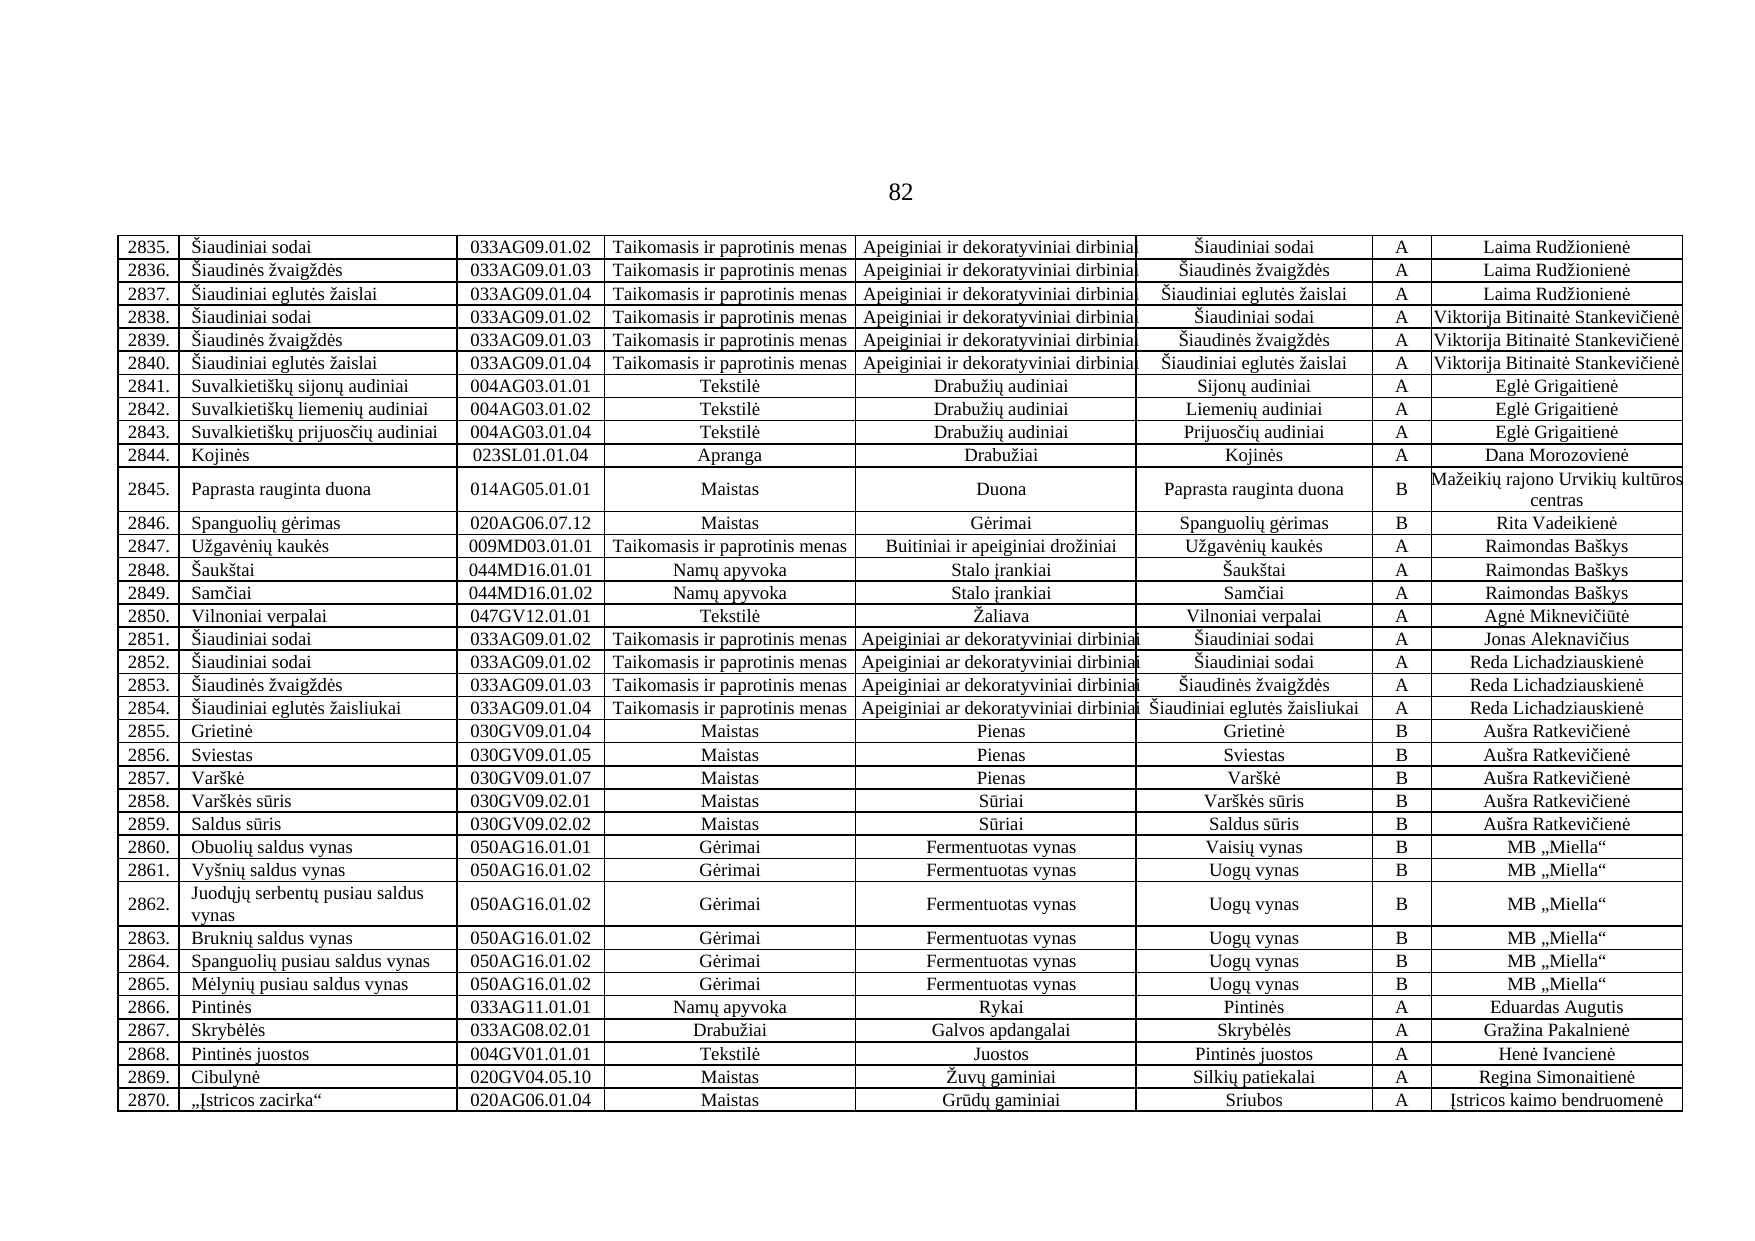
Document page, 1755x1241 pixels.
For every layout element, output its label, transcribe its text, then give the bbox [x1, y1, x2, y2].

table_cell 004AG03.01.02 [458, 398, 604, 420]
table_cell Reda Lichadziauskienė [1432, 674, 1682, 696]
table_cell Drabužių audiniai [856, 421, 1135, 443]
table_cell 033AG09.01.03 [458, 260, 604, 281]
table_cell 033AG09.01.03 [458, 674, 604, 696]
table_cell Maistas [605, 1066, 855, 1087]
table_cell Fermentuotas vynas [856, 836, 1135, 857]
table_cell 050AG16.01.01 [458, 836, 604, 857]
table_cell 050AG16.01.02 [458, 973, 604, 995]
table_cell Reda Lichadziauskienė [1432, 651, 1682, 672]
table_cell A [1373, 421, 1431, 443]
table_cell 2862. [119, 882, 178, 925]
table_cell 2867. [119, 1020, 178, 1041]
table_cell 030GV09.02.02 [458, 813, 604, 834]
table_cell Skrybėlės [1137, 1020, 1372, 1041]
table_cell Stalo įrankiai [856, 558, 1135, 580]
table_cell Raimondas Baškys [1432, 535, 1682, 557]
table_cell Saldus sūris [180, 813, 456, 834]
table_cell Laima Rudžionienė [1432, 260, 1682, 281]
table_cell Mažeikių rajono Urvikių kultūros centras [1432, 468, 1682, 511]
table_cell 033AG09.01.04 [458, 697, 604, 719]
table_cell 2858. [119, 790, 178, 811]
table_cell Gėrimai [605, 950, 855, 972]
table_cell A [1373, 996, 1431, 1018]
table_cell Viktorija Bitinaitė Stankevičienė [1432, 352, 1682, 373]
table_cell 030GV09.01.04 [458, 720, 604, 742]
table_cell MB „Miella“ [1432, 859, 1682, 881]
table_cell 033AG11.01.01 [458, 996, 604, 1018]
table_cell 030GV09.01.05 [458, 743, 604, 765]
table_cell Drabužių audiniai [856, 398, 1135, 420]
table_cell Šiaudinės žvaigždės [1137, 260, 1372, 281]
table_cell A [1373, 329, 1431, 350]
table_cell Aušra Ratkevičienė [1432, 743, 1682, 765]
table_cell MB „Miella“ [1432, 973, 1682, 995]
table_cell Tekstilė [605, 1043, 855, 1064]
table_cell Reda Lichadziauskienė [1432, 697, 1682, 719]
table_cell Laima Rudžionienė [1432, 283, 1682, 304]
table_cell Grūdų gaminiai [856, 1089, 1135, 1110]
table_cell Pintinės juostos [1137, 1043, 1372, 1064]
table_cell Aušra Ratkevičienė [1432, 790, 1682, 811]
table_cell Regina Simonaitienė [1432, 1066, 1682, 1087]
table_cell Apeiginiai ar dekoratyviniai dirbiniai [856, 651, 1135, 672]
table_cell Apeiginiai ir dekoratyviniai dirbiniai [856, 260, 1135, 281]
table_cell Gėrimai [605, 927, 855, 948]
table_cell Gėrimai [605, 836, 855, 857]
table_cell Šiaudiniai sodai [1137, 628, 1372, 649]
table_cell Galvos apdangalai [856, 1020, 1135, 1041]
table_cell Kojinės [1137, 445, 1372, 466]
table_cell Mėlynių pusiau saldus vynas [180, 973, 456, 995]
table_cell 050AG16.01.02 [458, 859, 604, 881]
table_cell Suvalkietiškų sijonų audiniai [180, 375, 456, 397]
table_cell 050AG16.01.02 [458, 882, 604, 925]
table_cell Pienas [856, 743, 1135, 765]
table_cell A [1373, 306, 1431, 327]
table_cell Fermentuotas vynas [856, 950, 1135, 972]
table_cell Eglė Grigaitienė [1432, 375, 1682, 397]
table_cell Bruknių saldus vynas [180, 927, 456, 948]
table_cell Pintinės juostos [180, 1043, 456, 1064]
table_cell 014AG05.01.01 [458, 468, 604, 511]
table_cell Eduardas Augutis [1432, 996, 1682, 1018]
table_cell A [1373, 1043, 1431, 1064]
table_cell Paprasta rauginta duona [1137, 468, 1372, 511]
table_cell 2864. [119, 950, 178, 972]
table_cell Šiaudiniai eglutės žaislai [180, 352, 456, 373]
table_cell Stalo įrankiai [856, 582, 1135, 603]
table_cell A [1373, 375, 1431, 397]
table_cell Tekstilė [605, 375, 855, 397]
table_cell 2861. [119, 859, 178, 881]
table_cell 2842. [119, 398, 178, 420]
table_cell Drabužiai [605, 1020, 855, 1041]
table_cell A [1373, 697, 1431, 719]
table_cell 2846. [119, 512, 178, 534]
table_cell 020AG06.07.12 [458, 512, 604, 534]
table_cell Sūriai [856, 790, 1135, 811]
table_cell Henė Ivancienė [1432, 1043, 1682, 1064]
table_cell Varškės sūris [1137, 790, 1372, 811]
table_cell Šaukštai [180, 558, 456, 580]
table_cell Taikomasis ir paprotinis menas [605, 651, 855, 672]
table_cell 2857. [119, 767, 178, 788]
table_cell 2870. [119, 1089, 178, 1110]
table_cell A [1373, 398, 1431, 420]
table_cell B [1373, 973, 1431, 995]
table_cell Juodųjų serbentų pusiau saldus vynas [180, 882, 456, 925]
table_cell Eglė Grigaitienė [1432, 421, 1682, 443]
table_cell Šiaudiniai sodai [180, 628, 456, 649]
table_cell Apeiginiai ar dekoratyviniai dirbiniai [856, 697, 1135, 719]
table_cell MB „Miella“ [1432, 836, 1682, 857]
table_cell Samčiai [180, 582, 456, 603]
table_cell Šiaudiniai sodai [1137, 306, 1372, 327]
table_cell Duona [856, 468, 1135, 511]
table_cell Aušra Ratkevičienė [1432, 813, 1682, 834]
table_cell 2844. [119, 445, 178, 466]
table_cell B [1373, 743, 1431, 765]
table_cell Vyšnių saldus vynas [180, 859, 456, 881]
table_cell A [1373, 352, 1431, 373]
table_cell Skrybėlės [180, 1020, 456, 1041]
table_cell 2855. [119, 720, 178, 742]
table_cell Žaliava [856, 605, 1135, 626]
table_cell 2865. [119, 973, 178, 995]
table_cell A [1373, 445, 1431, 466]
table_cell Sviestas [180, 743, 456, 765]
table_cell Suvalkietiškų liemenių audiniai [180, 398, 456, 420]
table_cell Taikomasis ir paprotinis menas [605, 674, 855, 696]
table_cell 044MD16.01.01 [458, 558, 604, 580]
table_cell B [1373, 950, 1431, 972]
table_cell B [1373, 512, 1431, 534]
table_cell 2856. [119, 743, 178, 765]
table_cell 2836. [119, 260, 178, 281]
table_cell Šiaudinės žvaigždės [180, 329, 456, 350]
table_cell Šaukštai [1137, 558, 1372, 580]
table_cell 033AG09.01.04 [458, 283, 604, 304]
table_cell Uogų vynas [1137, 882, 1372, 925]
table_cell Cibulynė [180, 1066, 456, 1087]
table_cell Spanguolių gėrimas [180, 512, 456, 534]
table_cell Varškė [180, 767, 456, 788]
table_cell Silkių patiekalai [1137, 1066, 1372, 1087]
table_cell Fermentuotas vynas [856, 882, 1135, 925]
table_cell Tekstilė [605, 398, 855, 420]
table_cell Varškės sūris [180, 790, 456, 811]
table_cell Spanguolių gėrimas [1137, 512, 1372, 534]
table_cell 033AG09.01.04 [458, 352, 604, 373]
table_cell Taikomasis ir paprotinis menas [605, 329, 855, 350]
table_cell Pienas [856, 767, 1135, 788]
table_cell 2838. [119, 306, 178, 327]
table_cell Gėrimai [605, 859, 855, 881]
table_cell 050AG16.01.02 [458, 950, 604, 972]
table_cell Uogų vynas [1137, 973, 1372, 995]
table_cell Eglė Grigaitienė [1432, 398, 1682, 420]
table_cell A [1373, 558, 1431, 580]
table_cell 2851. [119, 628, 178, 649]
table_cell 030GV09.02.01 [458, 790, 604, 811]
table_cell B [1373, 882, 1431, 925]
table_cell B [1373, 927, 1431, 948]
table_cell Žuvų gaminiai [856, 1066, 1135, 1087]
table_cell 2845. [119, 468, 178, 511]
table_cell Vilnoniai verpalai [1137, 605, 1372, 626]
table_cell 2849. [119, 582, 178, 603]
table_cell Rita Vadeikienė [1432, 512, 1682, 534]
table_cell 2843. [119, 421, 178, 443]
table_cell 2848. [119, 558, 178, 580]
table_cell Apeiginiai ir dekoratyviniai dirbiniai [856, 306, 1135, 327]
table_cell Apranga [605, 445, 855, 466]
table_cell 033AG09.01.02 [458, 306, 604, 327]
table_cell Prijuosčių audiniai [1137, 421, 1372, 443]
table_cell Šiaudiniai sodai [180, 236, 456, 258]
table_cell Gražina Pakalnienė [1432, 1020, 1682, 1041]
table_cell Šiaudinės žvaigždės [180, 260, 456, 281]
table_cell A [1373, 674, 1431, 696]
table_cell Maistas [605, 743, 855, 765]
table_cell Suvalkietiškų prijuosčių audiniai [180, 421, 456, 443]
table_cell Namų apyvoka [605, 582, 855, 603]
table_cell Gėrimai [856, 512, 1135, 534]
table_cell Šiaudinės žvaigždės [1137, 674, 1372, 696]
table_cell Fermentuotas vynas [856, 927, 1135, 948]
table_cell 2859. [119, 813, 178, 834]
table_cell Pintinės [1137, 996, 1372, 1018]
table_cell 004AG03.01.04 [458, 421, 604, 443]
table_cell A [1373, 605, 1431, 626]
table_cell Apeiginiai ir dekoratyviniai dirbiniai [856, 283, 1135, 304]
table_cell 2847. [119, 535, 178, 557]
table_cell Gėrimai [605, 973, 855, 995]
table_cell Vilnoniai verpalai [180, 605, 456, 626]
table_cell Saldus sūris [1137, 813, 1372, 834]
table_cell Įstricos kaimo bendruomenė [1432, 1089, 1682, 1110]
table_cell A [1373, 1020, 1431, 1041]
table_cell Jonas Aleknavičius [1432, 628, 1682, 649]
table_cell Laima Rudžionienė [1432, 236, 1682, 258]
table_cell Aušra Ratkevičienė [1432, 767, 1682, 788]
table_cell 033AG09.01.02 [458, 628, 604, 649]
table_cell 2850. [119, 605, 178, 626]
table_cell 044MD16.01.02 [458, 582, 604, 603]
table_cell B [1373, 720, 1431, 742]
table_cell Apeiginiai ar dekoratyviniai dirbiniai [856, 674, 1135, 696]
table_cell Taikomasis ir paprotinis menas [605, 236, 855, 258]
table_cell Obuolių saldus vynas [180, 836, 456, 857]
table_cell 2868. [119, 1043, 178, 1064]
table_cell Samčiai [1137, 582, 1372, 603]
table_cell Spanguolių pusiau saldus vynas [180, 950, 456, 972]
table_cell Taikomasis ir paprotinis menas [605, 628, 855, 649]
table_cell 2853. [119, 674, 178, 696]
table_cell Pienas [856, 720, 1135, 742]
table_cell MB „Miella“ [1432, 927, 1682, 948]
table_cell 2840. [119, 352, 178, 373]
table_cell 033AG09.01.03 [458, 329, 604, 350]
table_cell Sūriai [856, 813, 1135, 834]
table_cell Namų apyvoka [605, 558, 855, 580]
table_cell Drabužiai [856, 445, 1135, 466]
table_cell Šiaudiniai eglutės žaislai [180, 283, 456, 304]
table_cell Varškė [1137, 767, 1372, 788]
table_cell Grietinė [1137, 720, 1372, 742]
table_cell 2841. [119, 375, 178, 397]
table_cell Šiaudinės žvaigždės [180, 674, 456, 696]
table_cell Namų apyvoka [605, 996, 855, 1018]
table_cell 2837. [119, 283, 178, 304]
table_cell Užgavėnių kaukės [1137, 535, 1372, 557]
table_cell Šiaudiniai sodai [1137, 236, 1372, 258]
table_cell 020AG06.01.04 [458, 1089, 604, 1110]
table_cell Dana Morozovienė [1432, 445, 1682, 466]
table_cell Taikomasis ir paprotinis menas [605, 352, 855, 373]
table_cell A [1373, 236, 1431, 258]
table_cell 2869. [119, 1066, 178, 1087]
table_cell A [1373, 651, 1431, 672]
table_cell Viktorija Bitinaitė Stankevičienė [1432, 329, 1682, 350]
table_cell Sviestas [1137, 743, 1372, 765]
table_cell Maistas [605, 1089, 855, 1110]
table_cell Šiaudinės žvaigždės [1137, 329, 1372, 350]
table_cell 2860. [119, 836, 178, 857]
table_cell Paprasta rauginta duona [180, 468, 456, 511]
table_cell 004AG03.01.01 [458, 375, 604, 397]
table_cell „Įstricos zacirka“ [180, 1089, 456, 1110]
table_cell 023SL01.01.04 [458, 445, 604, 466]
table_cell A [1373, 260, 1431, 281]
table_cell A [1373, 1089, 1431, 1110]
table_cell Tekstilė [605, 605, 855, 626]
table_cell Taikomasis ir paprotinis menas [605, 260, 855, 281]
table_cell B [1373, 813, 1431, 834]
table_cell Maistas [605, 468, 855, 511]
table_cell A [1373, 283, 1431, 304]
table_cell Sijonų audiniai [1137, 375, 1372, 397]
table_cell 033AG09.01.02 [458, 651, 604, 672]
table_cell 033AG09.01.02 [458, 236, 604, 258]
table_cell Aušra Ratkevičienė [1432, 720, 1682, 742]
table_cell 009MD03.01.01 [458, 535, 604, 557]
table_cell 033AG08.02.01 [458, 1020, 604, 1041]
table_cell A [1373, 582, 1431, 603]
table_cell Gėrimai [605, 882, 855, 925]
table_cell B [1373, 859, 1431, 881]
table_cell Maistas [605, 720, 855, 742]
table_cell Maistas [605, 790, 855, 811]
table_cell Šiaudiniai eglutės žaislai [1137, 283, 1372, 304]
table_cell Juostos [856, 1043, 1135, 1064]
table_cell Tekstilė [605, 421, 855, 443]
table_cell 047GV12.01.01 [458, 605, 604, 626]
table_cell Raimondas Baškys [1432, 558, 1682, 580]
table_cell 030GV09.01.07 [458, 767, 604, 788]
table_cell Šiaudiniai sodai [180, 306, 456, 327]
table_cell 020GV04.05.10 [458, 1066, 604, 1087]
table_cell A [1373, 535, 1431, 557]
table_cell Šiaudiniai sodai [180, 651, 456, 672]
table_cell 050AG16.01.02 [458, 927, 604, 948]
table_cell Apeiginiai ir dekoratyviniai dirbiniai [856, 329, 1135, 350]
table_cell Buitiniai ir apeiginiai drožiniai [856, 535, 1135, 557]
table_cell B [1373, 790, 1431, 811]
table_cell Liemenių audiniai [1137, 398, 1372, 420]
table_cell Rykai [856, 996, 1135, 1018]
table_cell Sriubos [1137, 1089, 1372, 1110]
table_cell 2863. [119, 927, 178, 948]
table_cell Drabužių audiniai [856, 375, 1135, 397]
table_cell Vaisių vynas [1137, 836, 1372, 857]
table_cell Šiaudiniai eglutės žaislai [1137, 352, 1372, 373]
table_cell Užgavėnių kaukės [180, 535, 456, 557]
table_cell Maistas [605, 512, 855, 534]
table_cell 2852. [119, 651, 178, 672]
table_cell MB „Miella“ [1432, 950, 1682, 972]
table_cell Šiaudiniai eglutės žaisliukai [180, 697, 456, 719]
table_cell MB „Miella“ [1432, 882, 1682, 925]
table_cell Fermentuotas vynas [856, 973, 1135, 995]
table_cell A [1373, 1066, 1431, 1087]
table_cell Raimondas Baškys [1432, 582, 1682, 603]
table_cell 004GV01.01.01 [458, 1043, 604, 1064]
table_cell Viktorija Bitinaitė Stankevičienė [1432, 306, 1682, 327]
table_cell Uogų vynas [1137, 950, 1372, 972]
table_cell Pintinės [180, 996, 456, 1018]
table_cell 2854. [119, 697, 178, 719]
table_cell Šiaudiniai sodai [1137, 651, 1372, 672]
table_cell Maistas [605, 767, 855, 788]
table_cell Taikomasis ir paprotinis menas [605, 697, 855, 719]
table_cell Apeiginiai ir dekoratyviniai dirbiniai [856, 352, 1135, 373]
table_cell B [1373, 836, 1431, 857]
table_cell B [1373, 767, 1431, 788]
table_cell Maistas [605, 813, 855, 834]
table_cell Uogų vynas [1137, 927, 1372, 948]
table_cell Apeiginiai ar dekoratyviniai dirbiniai [856, 628, 1135, 649]
table_cell Taikomasis ir paprotinis menas [605, 535, 855, 557]
table_cell Šiaudiniai eglutės žaisliukai [1137, 697, 1372, 719]
table_cell Agnė Miknevičiūtė [1432, 605, 1682, 626]
table_cell 2866. [119, 996, 178, 1018]
table_cell Grietinė [180, 720, 456, 742]
table_cell Taikomasis ir paprotinis menas [605, 283, 855, 304]
table_cell Kojinės [180, 445, 456, 466]
table_cell 2835. [119, 236, 178, 258]
table_cell Uogų vynas [1137, 859, 1372, 881]
table_cell A [1373, 628, 1431, 649]
table_cell Fermentuotas vynas [856, 859, 1135, 881]
table_cell 2839. [119, 329, 178, 350]
table_cell B [1373, 468, 1431, 511]
table_cell Apeiginiai ir dekoratyviniai dirbiniai [856, 236, 1135, 258]
table_cell Taikomasis ir paprotinis menas [605, 306, 855, 327]
